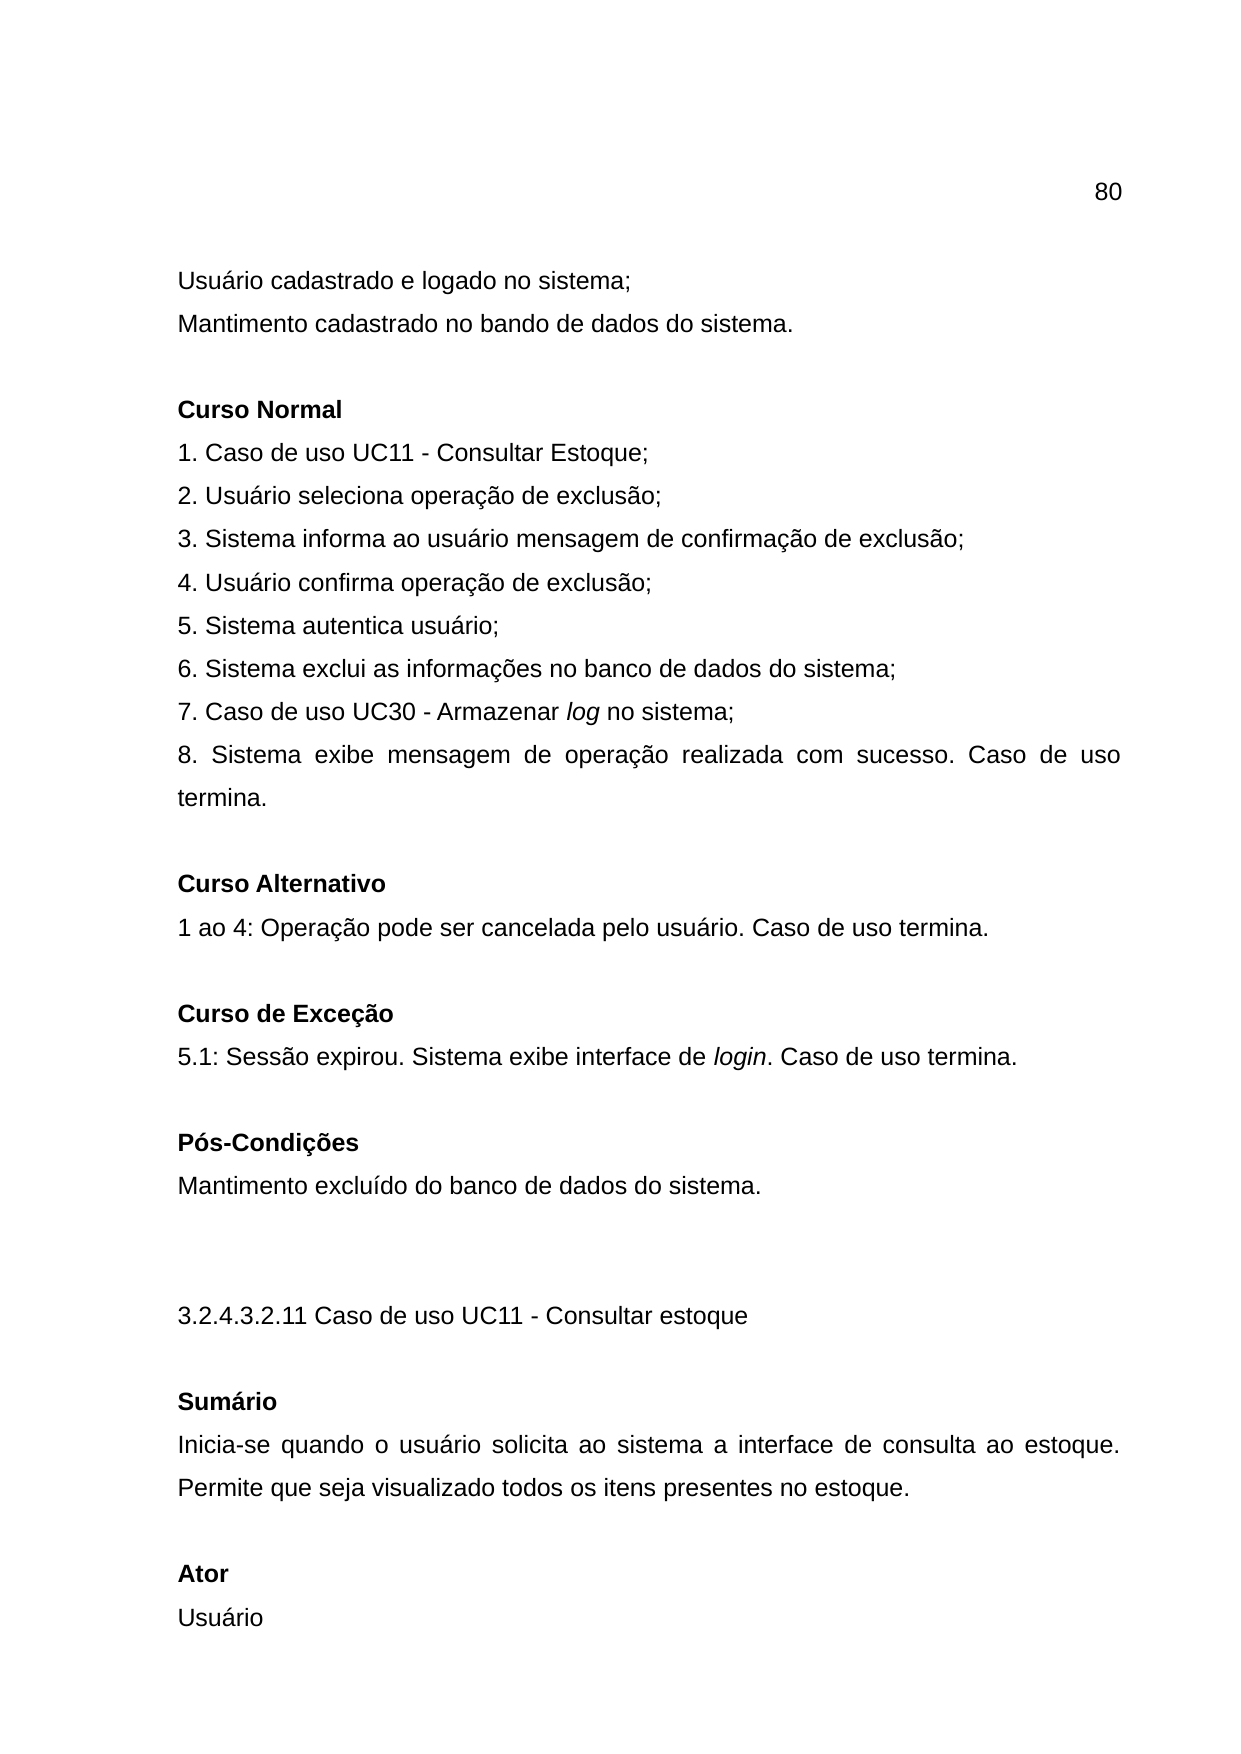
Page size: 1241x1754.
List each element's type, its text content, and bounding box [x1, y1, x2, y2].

text 1. Caso de uso UC11 - Consultar Estoque; [177, 438, 1122, 467]
text Ator [177, 1559, 1122, 1588]
text 1 ao 4: Operação pode ser cancelada pelo usuário. Caso de uso termina. [177, 913, 1122, 941]
text Mantimento cadastrado no bando de dados do sistema. [177, 309, 1122, 338]
text Usuário cadastrado e logado no sistema; [177, 266, 1122, 294]
text Usuário [177, 1603, 1122, 1631]
text Pós-Condições [177, 1128, 1122, 1157]
text Mantimento excluído do banco de dados do sistema. [177, 1171, 1122, 1200]
text 8. Sistema exibe mensagem de operação realizada com sucesso. Caso de uso termina. [177, 740, 1122, 812]
text Curso Alternativo [177, 869, 1122, 898]
text Curso Normal [177, 395, 1122, 424]
text 5. Sistema autentica usuário; [177, 611, 1122, 639]
text 5.1: Sessão expirou. Sistema exibe interface de login. Caso de uso termina. [177, 1042, 1122, 1071]
text 6. Sistema exclui as informações no banco de dados do sistema; [177, 654, 1122, 683]
text Inicia-se quando o usuário solicita ao sistema a interface de consulta ao estoque. Permite que seja visualizado todos os itens presentes no estoque. [177, 1430, 1122, 1502]
text Curso de Exceção [177, 999, 1122, 1028]
text 3.2.4.3.2.11 Caso de uso UC11 - Consultar estoque [177, 1301, 1122, 1329]
text 3. Sistema informa ao usuário mensagem de confirmação de exclusão; [177, 524, 1122, 553]
text 4. Usuário confirma operação de exclusão; [177, 568, 1122, 596]
text 7. Caso de uso UC30 - Armazenar log no sistema; [177, 697, 1122, 726]
text 2. Usuário seleciona operação de exclusão; [177, 481, 1122, 510]
text Sumário [177, 1387, 1122, 1416]
